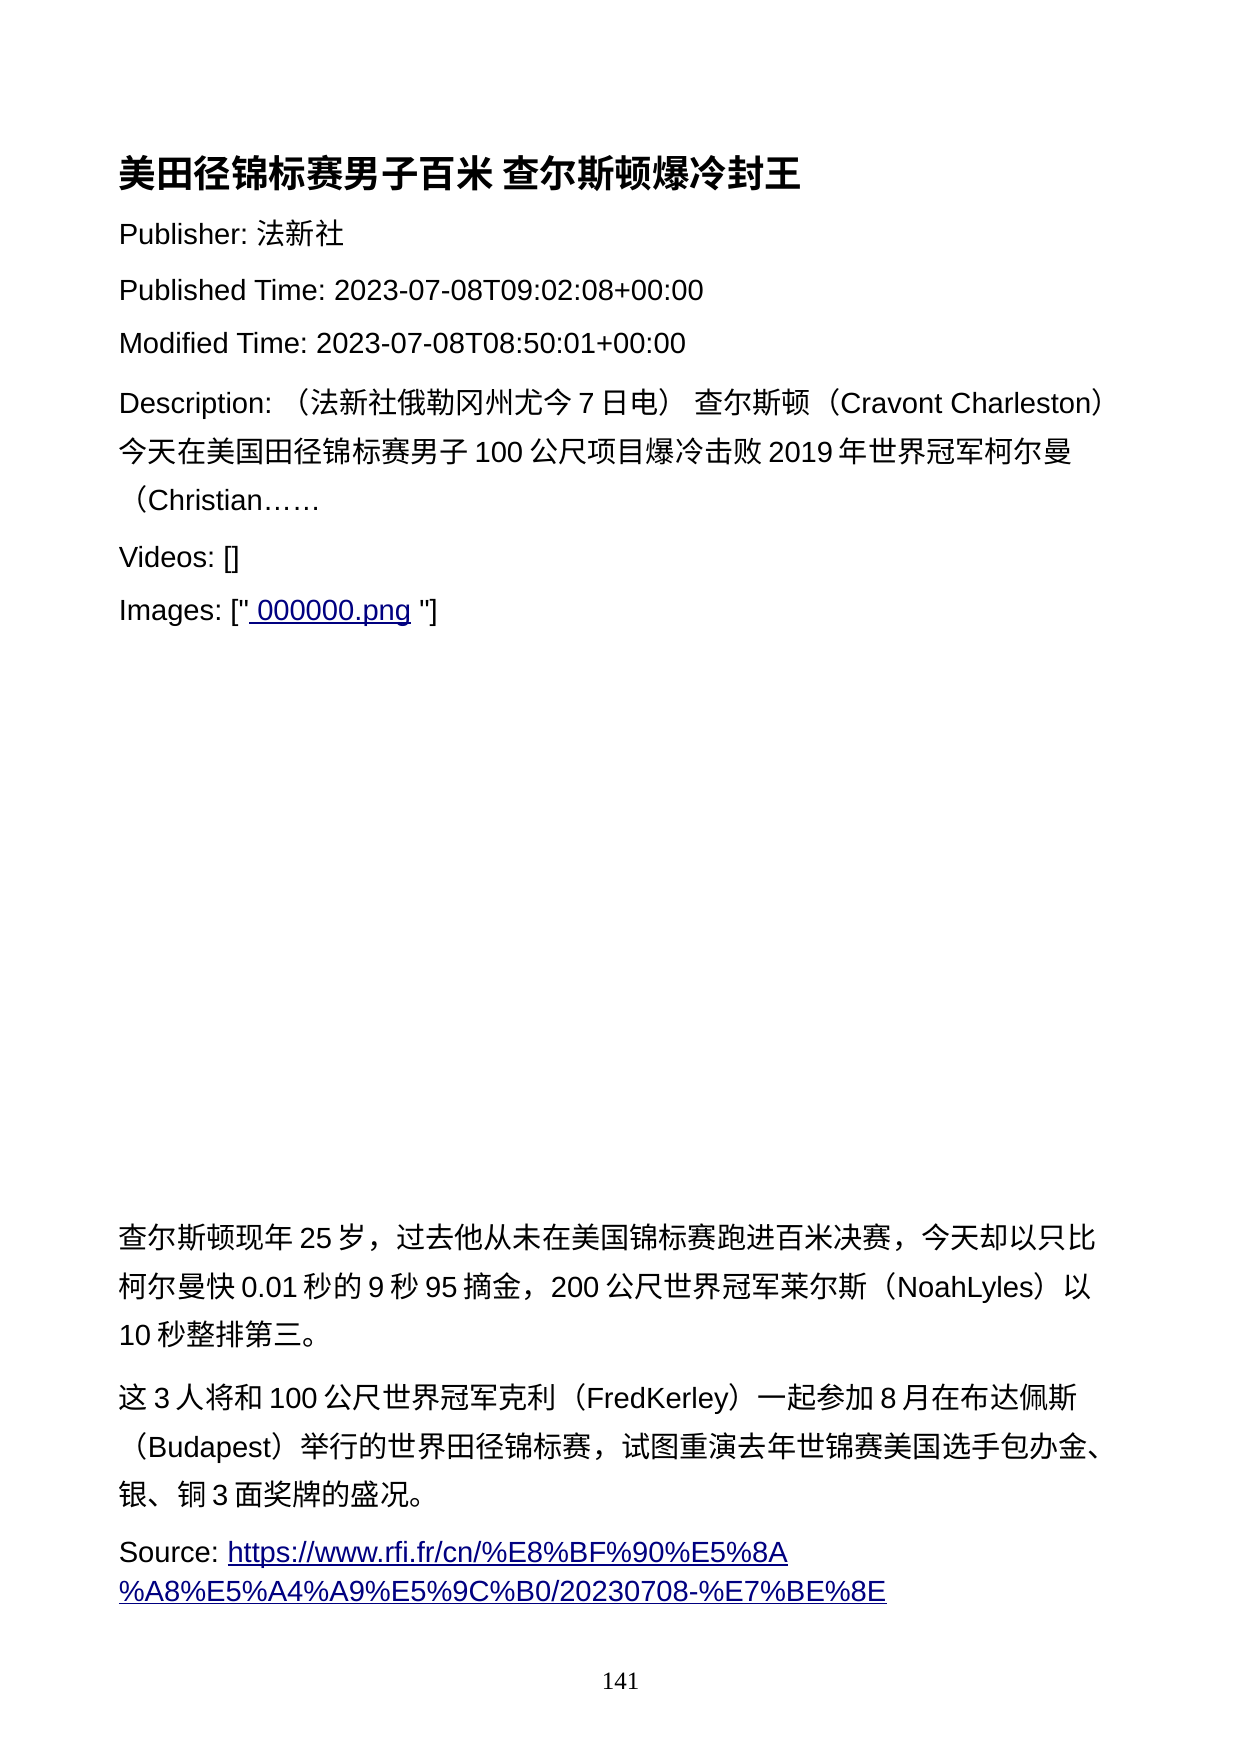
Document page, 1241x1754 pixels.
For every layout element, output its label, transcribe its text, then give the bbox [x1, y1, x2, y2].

text Videos: [] [118, 540, 1122, 573]
subtitle 美田径锦标赛男子百米 查尔斯顿爆冷封王 [118, 143, 1122, 198]
text Publisher: 法新社 [118, 210, 1122, 253]
text Published Time: 2023-07-08T09:02:08+00:00 [118, 273, 1122, 307]
text Description: （法新社俄勒冈州尤今7日电） 查尔斯顿（Cravont Charleston）今天在美国田径锦标赛男子100公尺项目爆冷击败2019年世界冠军柯尔曼（Christian…… [118, 380, 1122, 519]
text Source: https://www.rfi.fr/cn/%E8%BF%90%E5%8A%A8%E5%A4%A9%E5%9C%B0/20230708-%E7%BE%8E [118, 1535, 1122, 1607]
text Modified Time: 2023-07-08T08:50:01+00:00 [118, 327, 1122, 360]
text 查尔斯顿现年25岁，过去他从未在美国锦标赛跑进百米决赛，今天却以只比柯尔曼快0.01秒的9秒95摘金，200公尺世界冠军莱尔斯（NoahLyles）以10秒整排第三。 [118, 1214, 1122, 1354]
text Images: [" 000000.png "] [118, 593, 1122, 627]
text 这3人将和100公尺世界冠军克利（FredKerley）一起参加8月在布达佩斯（Budapest）举行的世界田径锦标赛，试图重演去年世锦赛美国选手包办金、银、铜3面奖牌的盛况。 [118, 1375, 1122, 1514]
